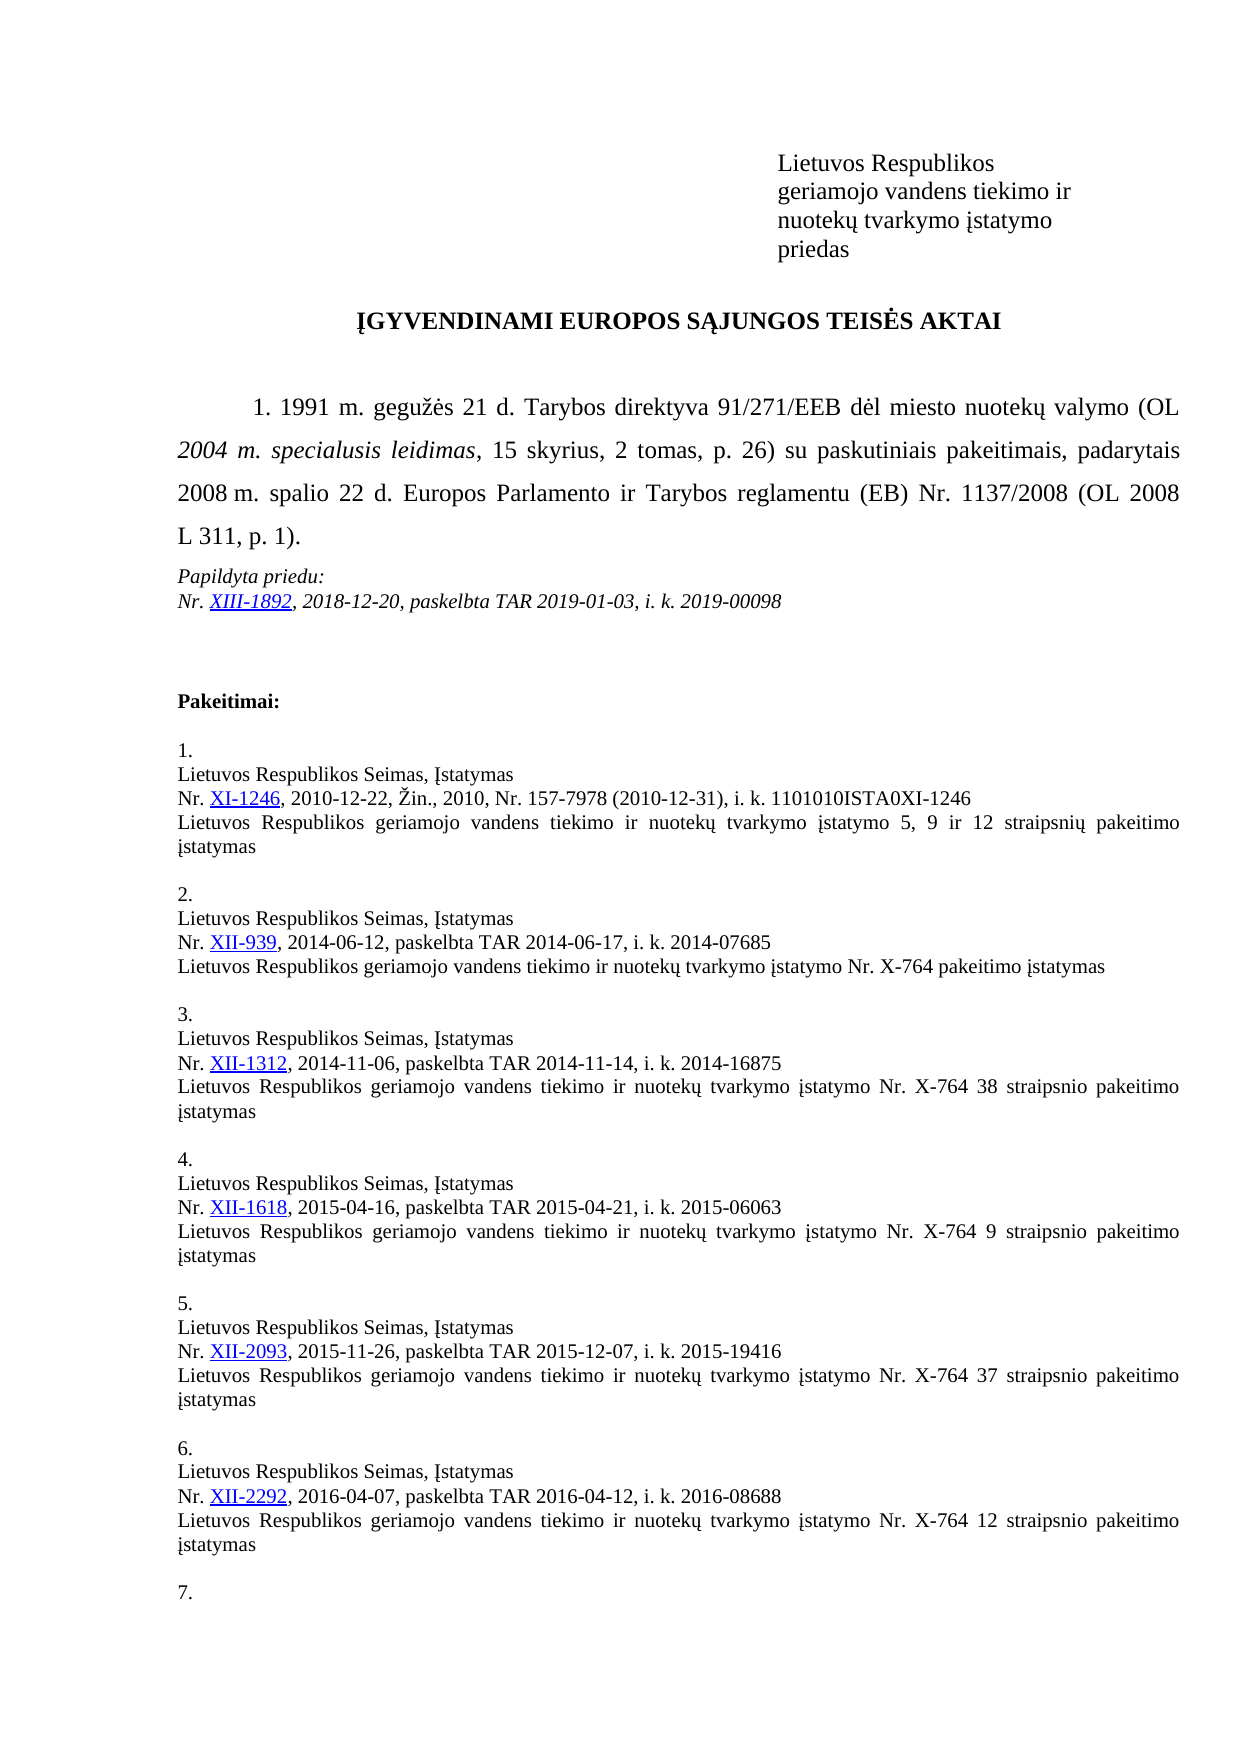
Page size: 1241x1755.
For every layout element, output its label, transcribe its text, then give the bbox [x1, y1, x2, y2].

text 1. [177, 738, 1181, 762]
text Lietuvos Respublikos Seimas, Įstatymas [177, 1315, 1181, 1339]
text Lietuvos Respublikos geriamojo vandens tiekimo ir nuotekų tvarkymo įstatymo 5, 9 ir 12 straipsnių pakeitimo įstatymas [177, 810, 1181, 858]
text 6. [177, 1435, 1181, 1459]
text Lietuvos Respublikos [177, 148, 1181, 176]
text Papildyta priedu: [177, 564, 1181, 588]
text 1. 1991 m. gegužės 21 d. Tarybos direktyva 91/271/EEB dėl miesto nuotekų valymo (OL 2004 m. specialusis leidimas, 15 skyrius, 2 tomas, p. 26) su paskutiniais pakeitimais, padarytais 2008 m. spalio 22 d. Europos Parlamento ir Tarybos reglamentu (EB) Nr. 1137/2008 (OL 2008 L 311, p. 1). [177, 392, 1181, 550]
text Nr. XII-2292, 2016-04-07, paskelbta TAR 2016-04-12, i. k. 2016-08688 [177, 1483, 1181, 1508]
text Nr. XII-939, 2014-06-12, paskelbta TAR 2014-06-17, i. k. 2014-07685 [177, 930, 1181, 954]
text Lietuvos Respublikos geriamojo vandens tiekimo ir nuotekų tvarkymo įstatymo Nr. X-764 pakeitimo įstatymas [177, 954, 1181, 978]
text 2. [177, 882, 1181, 906]
text Lietuvos Respublikos Seimas, Įstatymas [177, 906, 1181, 930]
text Lietuvos Respublikos geriamojo vandens tiekimo ir nuotekų tvarkymo įstatymo Nr. X-764 9 straipsnio pakeitimo įstatymas [177, 1219, 1181, 1267]
text Nr. XII-1618, 2015-04-16, paskelbta TAR 2015-04-21, i. k. 2015-06063 [177, 1195, 1181, 1219]
text 3. [177, 1002, 1181, 1026]
text Lietuvos Respublikos Seimas, Įstatymas [177, 762, 1181, 786]
text 5. [177, 1291, 1181, 1315]
text ĮGYVENDINAMI EUROPOS SĄJUNGOS TEISĖS AKTAI [177, 306, 1181, 334]
text Lietuvos Respublikos geriamojo vandens tiekimo ir nuotekų tvarkymo įstatymo Nr. X-764 38 straipsnio pakeitimo įstatymas [177, 1074, 1181, 1123]
text Lietuvos Respublikos geriamojo vandens tiekimo ir nuotekų tvarkymo įstatymo Nr. X-764 12 straipsnio pakeitimo įstatymas [177, 1508, 1181, 1556]
text Lietuvos Respublikos Seimas, Įstatymas [177, 1459, 1181, 1483]
text Nr. XIII-1892, 2018-12-20, paskelbta TAR 2019-01-03, i. k. 2019-00098 [177, 588, 1181, 613]
text nuotekų tvarkymo įstatymo [177, 205, 1181, 234]
text Pakeitimai: [177, 689, 1181, 713]
text priedas [177, 234, 1181, 263]
text Lietuvos Respublikos geriamojo vandens tiekimo ir nuotekų tvarkymo įstatymo Nr. X-764 37 straipsnio pakeitimo įstatymas [177, 1363, 1181, 1411]
text Lietuvos Respublikos Seimas, Įstatymas [177, 1171, 1181, 1195]
text geriamojo vandens tiekimo ir [177, 176, 1181, 205]
text Lietuvos Respublikos Seimas, Įstatymas [177, 1026, 1181, 1050]
text Nr. XII-2093, 2015-11-26, paskelbta TAR 2015-12-07, i. k. 2015-19416 [177, 1339, 1181, 1363]
text Nr. XI-1246, 2010-12-22, Žin., 2010, Nr. 157-7978 (2010-12-31), i. k. 1101010ISTA0XI-1246 [177, 786, 1181, 810]
text 4. [177, 1147, 1181, 1171]
text 7. [177, 1580, 1181, 1604]
text Nr. XII-1312, 2014-11-06, paskelbta TAR 2014-11-14, i. k. 2014-16875 [177, 1050, 1181, 1074]
